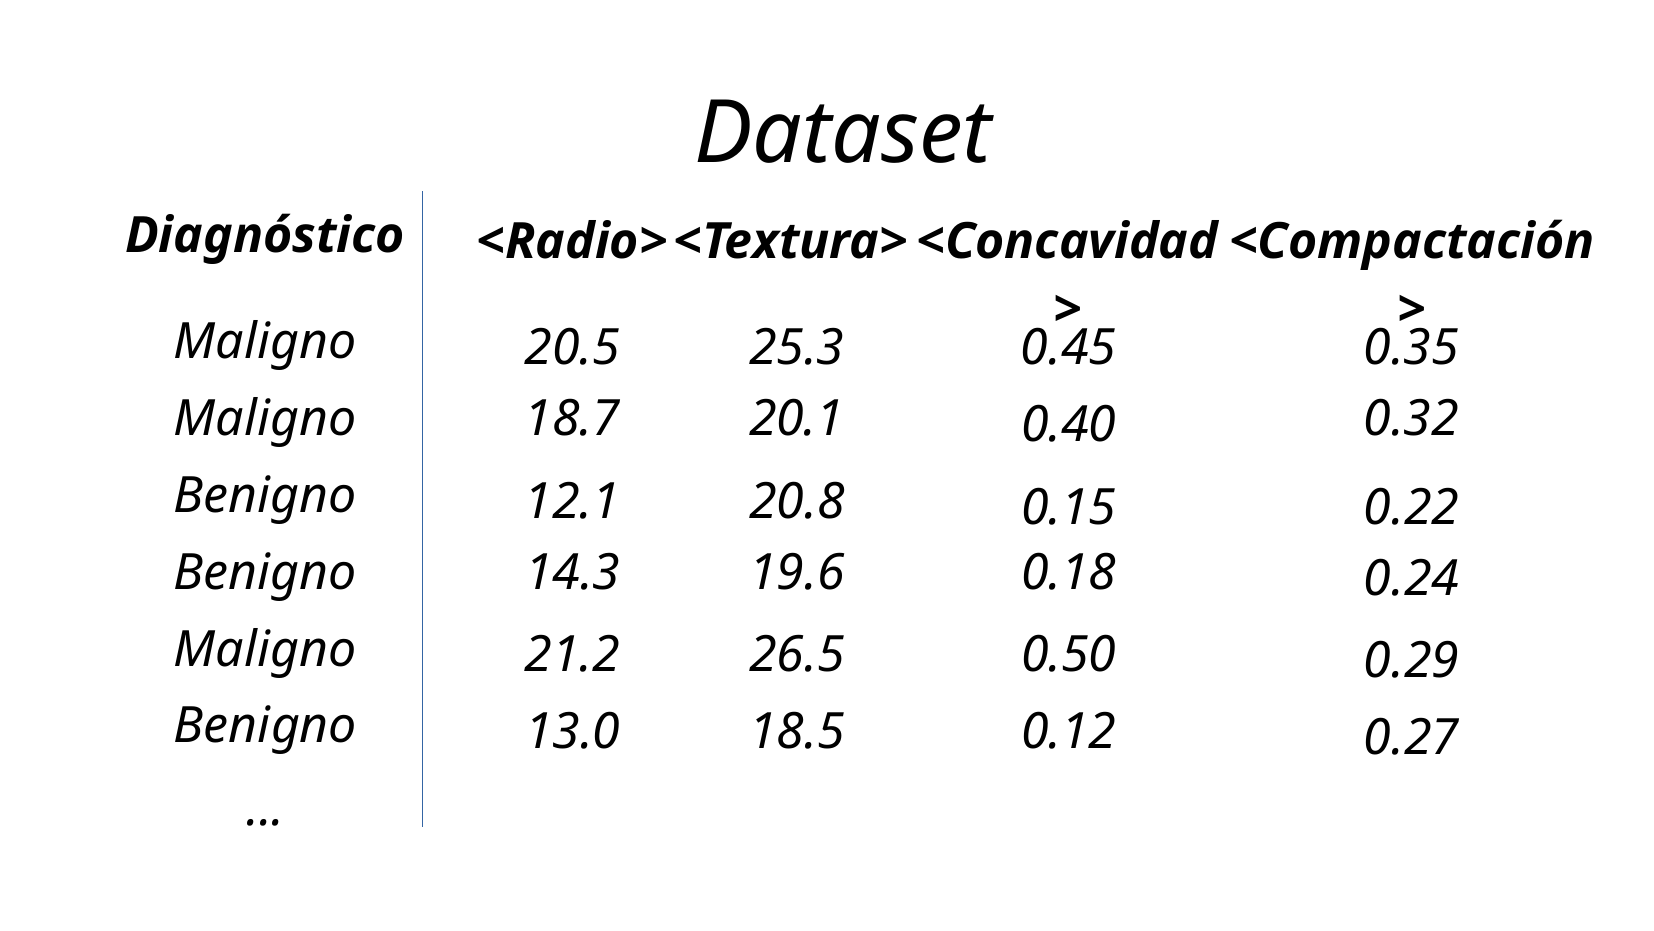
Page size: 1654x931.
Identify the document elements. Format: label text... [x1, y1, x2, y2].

text_box 0.45 [910, 303, 1227, 379]
text_box 0.27 [1254, 693, 1570, 769]
text_box 0.50 [911, 611, 1227, 686]
text_box 20.5 [414, 303, 639, 374]
text_box Diagnóstico [107, 191, 414, 267]
text_box Benigno [107, 528, 414, 604]
text_box 0.24 [1254, 534, 1570, 610]
text_box [414, 197, 633, 273]
text_box 19.6 [639, 528, 911, 604]
text_box [1210, 197, 1614, 313]
text_box Benigno [107, 681, 424, 757]
text_box 0.18 [911, 528, 1227, 604]
text_box Maligno [107, 605, 424, 680]
text_box 0.32 [1253, 374, 1570, 450]
text_box 20.8 [639, 457, 955, 528]
text_box [893, 197, 1210, 303]
text_box 0.22 [1253, 463, 1570, 539]
text_box 0.35 [1253, 303, 1569, 374]
text_box 14.3 [414, 528, 639, 604]
text_box 12.1 [414, 457, 639, 528]
text_box 13.0 [415, 687, 639, 763]
text_box 0.12 [911, 687, 1227, 763]
text_box 18.7 [414, 374, 639, 450]
text_box 20.1 [639, 374, 955, 450]
text_box 0.29 [1253, 616, 1570, 692]
text_box ... [107, 764, 424, 840]
text_box Maligno [107, 298, 423, 373]
text_box 18.5 [639, 687, 911, 763]
text_box Benigno [107, 451, 423, 527]
text_box 21.2 [414, 611, 639, 686]
text_box 0.15 [911, 463, 1227, 528]
text_box Dataset [209, 61, 1478, 259]
text_box 0.40 [910, 380, 1227, 456]
text_box 26.5 [639, 611, 911, 686]
text_box 25.3 [639, 303, 910, 374]
text_box [633, 197, 893, 273]
text_box Maligno [107, 374, 414, 450]
